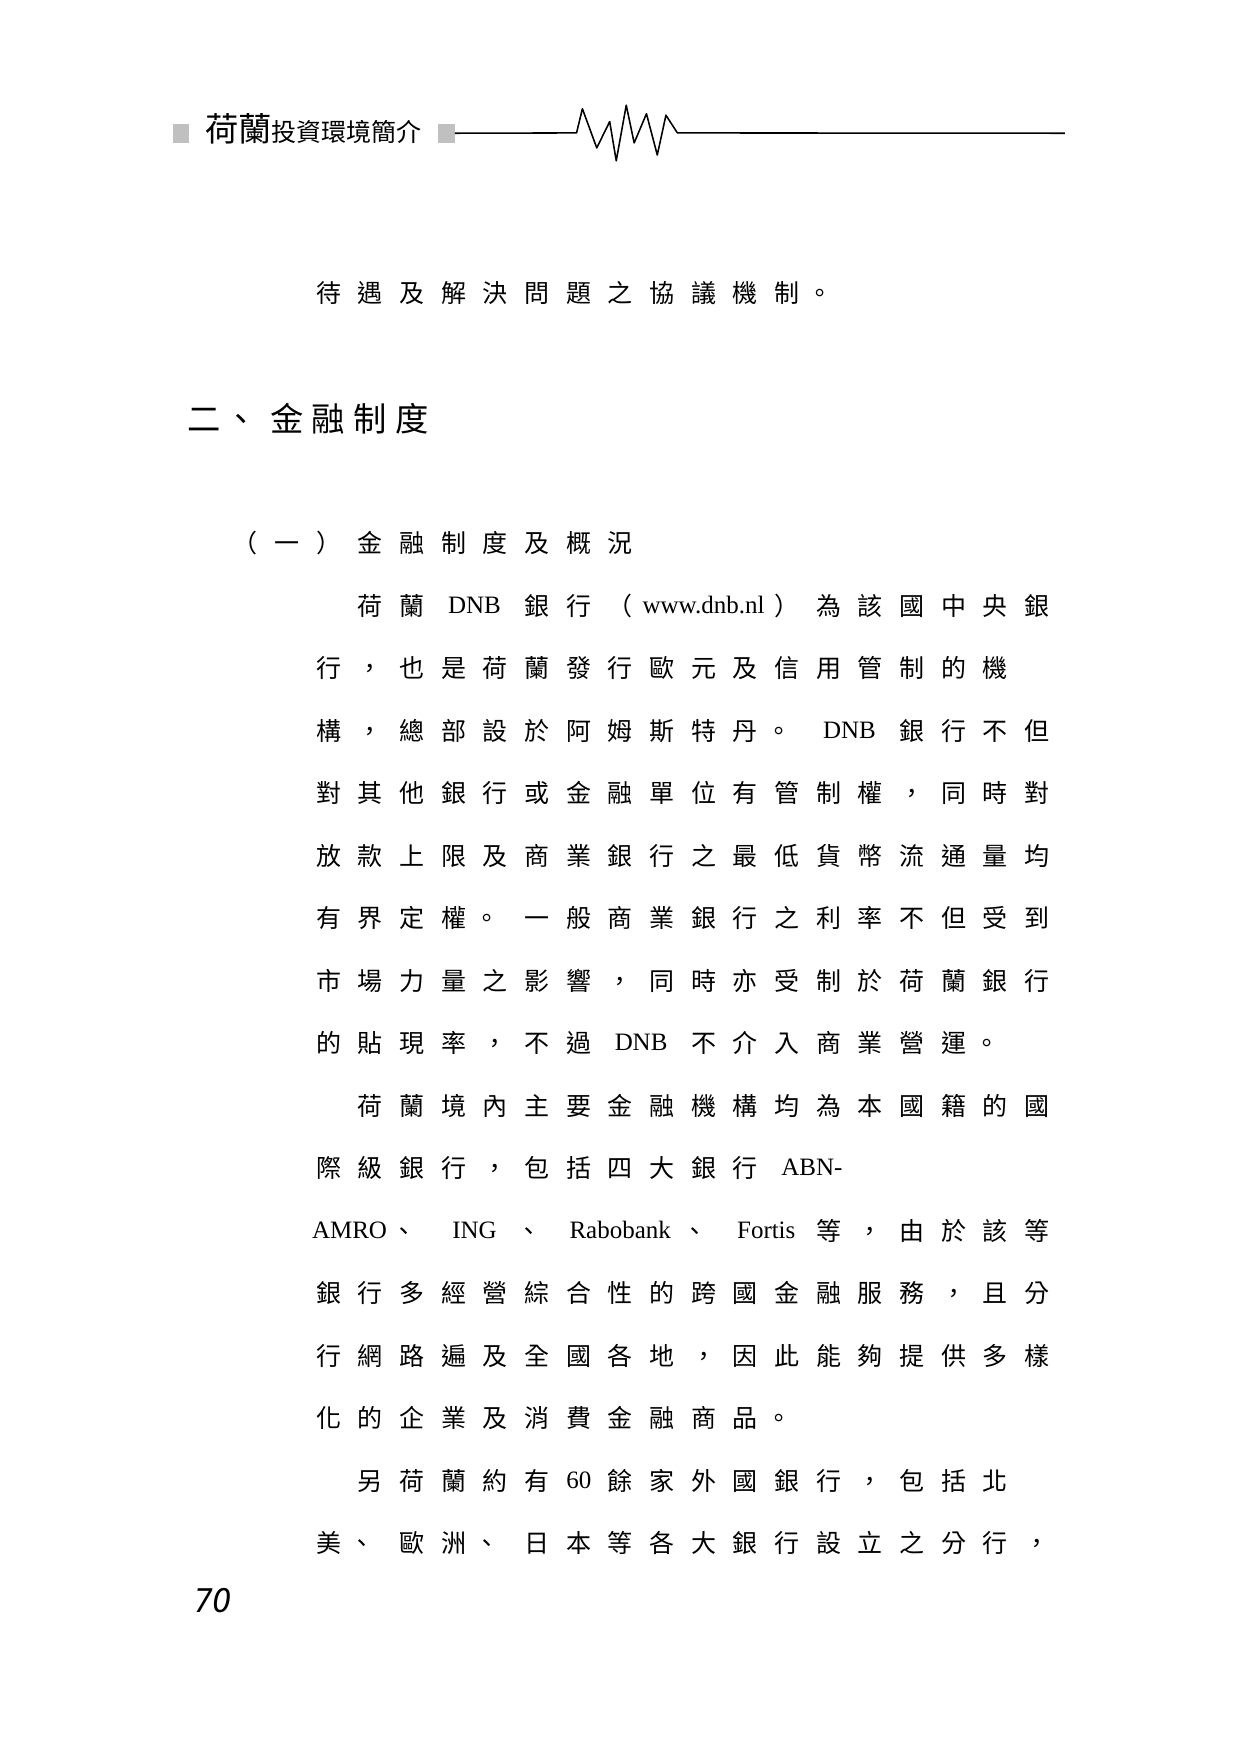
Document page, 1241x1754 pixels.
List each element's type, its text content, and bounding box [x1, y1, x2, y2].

text 荷蘭境內主要金融機構均為本國籍的國際級銀行，包括四大銀行ABN-AMRO、ING、Rabobank、Fortis等，由於該等銀行多經營綜合性的跨國金融服務，且分行網路遍及全國各地，因此能夠提供多樣化的企業及消費金融商品。 [281, 1063, 1058, 1438]
text 待遇及解決問題之協議機制。 [281, 250, 1058, 313]
text （一）金融制度及概況 [207, 500, 1058, 563]
text 二、金融制度 [183, 375, 1058, 438]
text 另荷蘭約有60餘家外國銀行，包括北美、歐洲、日本等各大銀行設立之分行， [281, 1438, 1058, 1563]
text 荷蘭DNB銀行（www.dnb.nl）為該國中央銀行，也是荷蘭發行歐元及信用管制的機構，總部設於阿姆斯特丹。DNB銀行不但對其他銀行或金融單位有管制權，同時對放款上限及商業銀行之最低貨幣流通量均有界定權。一般商業銀行之利率不但受到市場力量之影響，同時亦受制於荷蘭銀行的貼現率，不過DNB不介入商業營運。 [281, 563, 1058, 1063]
